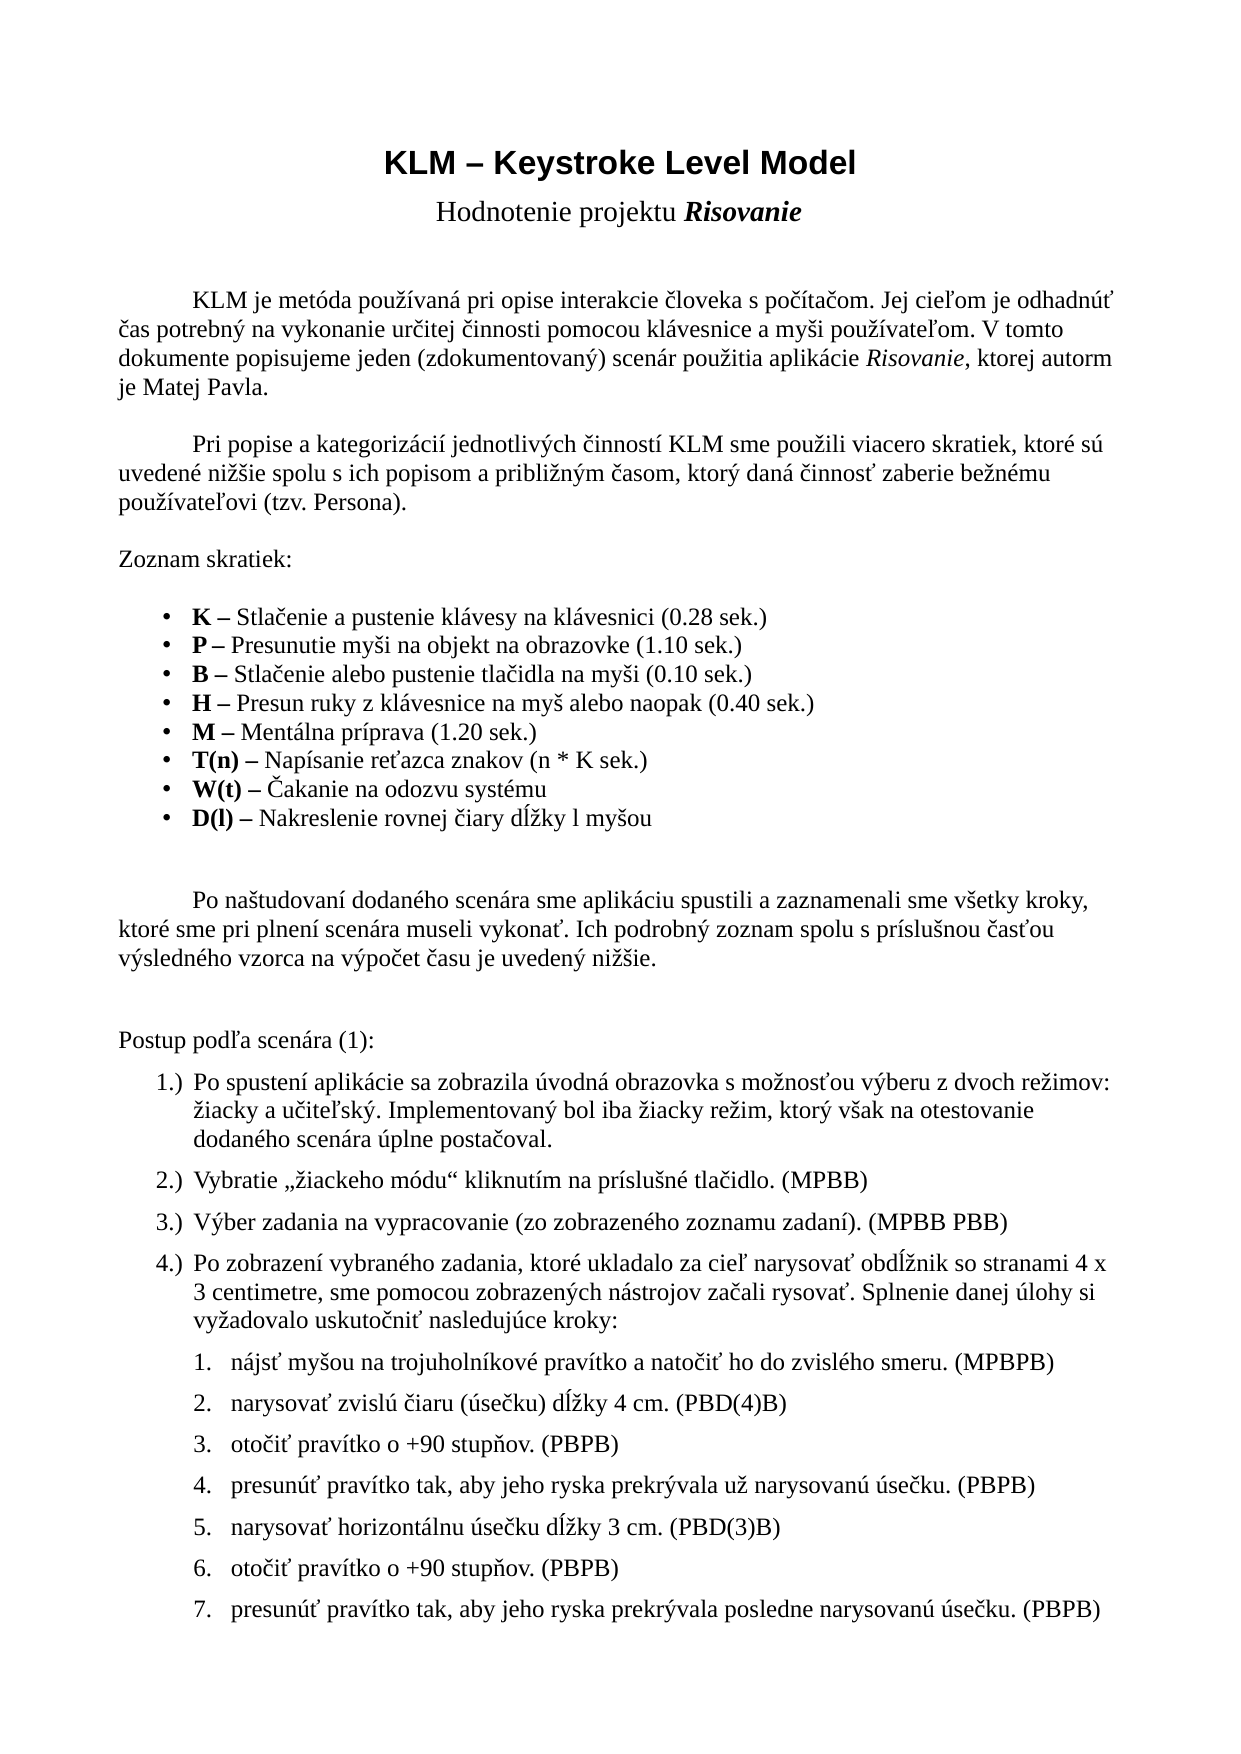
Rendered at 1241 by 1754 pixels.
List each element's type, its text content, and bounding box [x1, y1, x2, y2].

list H – Presun ruky z klávesnice na myš alebo naopak (0.40 sek.) [162, 688, 1122, 717]
text Po naštudovaní dodaného scenára sme aplikáciu spustili a zaznamenali sme všetky kroky, ktoré sme pri plnení scenára museli vykonať. Ich podrobný zoznam spolu s príslušnou časťou výsledného vzorca na výpočet času je uvedený nižšie. [118, 885, 1122, 972]
list W(t) – Čakanie na odozvu systému [162, 774, 1122, 803]
list K – Stlačenie a pustenie klávesy na klávesnici (0.28 sek.) [162, 602, 1122, 630]
list Vybratie „žiackeho módu“ kliknutím na príslušné tlačidlo. (MPBB) [156, 1165, 1122, 1194]
list otočiť pravítko o +90 stupňov. (PBPB) [193, 1553, 1122, 1582]
list Po spustení aplikácie sa zobrazila úvodná obrazovka s možnosťou výberu z dvoch režimov: žiacky a učiteľský. Implementovaný bol iba žiacky režim, ktorý však na otestovanie dodaného scenára úplne postačoval. [156, 1067, 1122, 1153]
text KLM je metóda používaná pri opise interakcie človeka s počítačom. Jej cieľom je odhadnúť čas potrebný na vykonanie určitej činnosti pomocou klávesnice a myši používateľom. V tomto dokumente popisujeme jeden (zdokumentovaný) scenár použitia aplikácie Risovanie, ktorej autorm je Matej Pavla. [118, 285, 1122, 400]
list narysovať horizontálnu úsečku dĺžky 3 cm. (PBD(3)B) [193, 1512, 1122, 1540]
list T(n) – Napísanie reťazca znakov (n * K sek.) [162, 745, 1122, 774]
list nájsť myšou na trojuholníkové pravítko a natočiť ho do zvislého smeru. (MPBPB) [193, 1347, 1122, 1375]
list presunúť pravítko tak, aby jeho ryska prekrývala už narysovanú úsečku. (PBPB) [193, 1470, 1122, 1499]
list B – Stlačenie alebo pustenie tlačidla na myši (0.10 sek.) [162, 659, 1122, 688]
list otočiť pravítko o +90 stupňov. (PBPB) [193, 1429, 1122, 1458]
text Pri popise a kategorizácií jednotlivých činností KLM sme použili viacero skratiek, ktoré sú uvedené nižšie spolu s ich popisom a približným časom, ktorý daná činnosť zaberie bežnému používateľovi (tzv. Persona). [118, 429, 1122, 515]
list P – Presunutie myši na objekt na obrazovke (1.10 sek.) [162, 630, 1122, 659]
list Po zobrazení vybraného zadania, ktoré ukladalo za cieľ narysovať obdĺžnik so stranami 4 x 3 centimetre, sme pomocou zobrazených nástrojov začali rysovať. Splnenie danej úlohy si vyžadovalo uskutočniť nasledujúce kroky: [156, 1248, 1122, 1334]
list M – Mentálna príprava (1.20 sek.) [162, 717, 1122, 745]
text Postup podľa scenára (1): [118, 1025, 1122, 1054]
list presunúť pravítko tak, aby jeho ryska prekrývala posledne narysovanú úsečku. (PBPB) [193, 1594, 1122, 1623]
text Hodnotenie projektu Risovanie [118, 194, 1122, 228]
list narysovať zvislú čiaru (úsečku) dĺžky 4 cm. (PBD(4)B) [193, 1388, 1122, 1417]
list D(l) – Nakreslenie rovnej čiary dĺžky l myšou [162, 803, 1122, 832]
list Výber zadania na vypracovanie (zo zobrazeného zoznamu zadaní). (MPBB PBB) [156, 1207, 1122, 1235]
text Zoznam skratiek: [118, 544, 1122, 573]
subtitle KLM – Keystroke Level Model [118, 143, 1122, 182]
